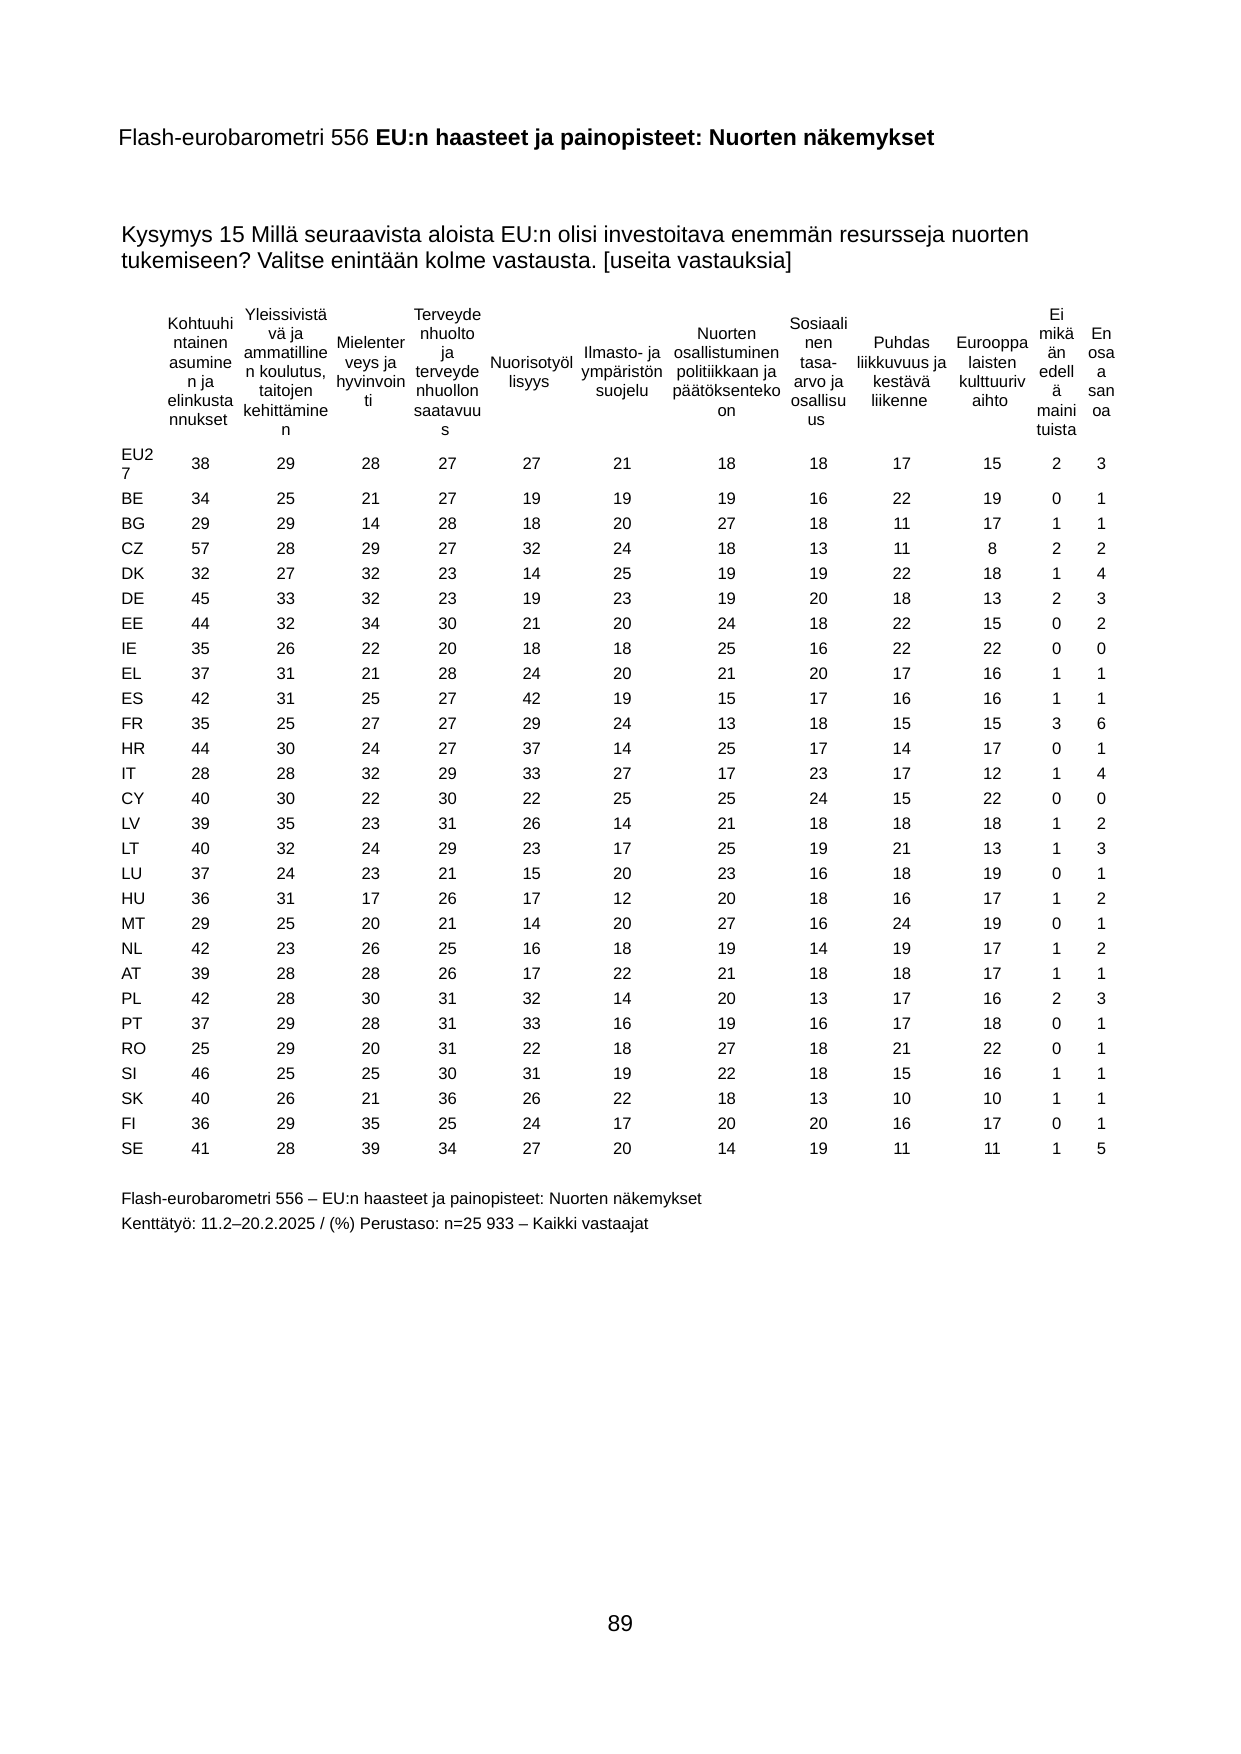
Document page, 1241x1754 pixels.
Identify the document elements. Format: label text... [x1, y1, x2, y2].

table_cell 44 [163, 736, 238, 761]
table_cell 37 [163, 1011, 238, 1036]
table_cell 1 [1080, 1111, 1122, 1136]
table_cell 19 [668, 486, 785, 511]
table_cell 42 [486, 686, 576, 711]
table_cell 17 [851, 1011, 952, 1036]
table_cell 18 [952, 811, 1032, 836]
table_cell Nuorten osallistuminen politiikkaan ja päätöksentekoon [668, 302, 785, 442]
table_cell 8 [952, 536, 1032, 561]
table_cell 2 [1080, 536, 1122, 561]
table_cell 22 [668, 1061, 785, 1086]
table_cell 29 [239, 442, 333, 486]
table_cell 35 [163, 636, 238, 661]
table_cell 22 [851, 636, 952, 661]
table_cell SK [118, 1086, 162, 1111]
table_cell 19 [668, 936, 785, 961]
table_cell 25 [239, 911, 333, 936]
table_cell LU [118, 861, 162, 886]
table_cell 20 [668, 886, 785, 911]
table_cell 22 [576, 961, 668, 986]
table_cell 13 [952, 836, 1032, 861]
table_cell 29 [239, 511, 333, 536]
table_cell 29 [163, 911, 238, 936]
table_cell 18 [785, 442, 851, 486]
table_cell RO [118, 1036, 162, 1061]
table_cell [239, 1161, 333, 1186]
table_cell 0 [1033, 636, 1080, 661]
table_cell 1 [1080, 961, 1122, 986]
table_cell 30 [239, 786, 333, 811]
table_cell 25 [163, 1036, 238, 1061]
table_cell 23 [239, 936, 333, 961]
table_cell 39 [163, 811, 238, 836]
table_cell 11 [952, 1136, 1032, 1161]
table_cell 31 [408, 1011, 486, 1036]
table_cell 27 [408, 442, 486, 486]
table_cell 18 [668, 1086, 785, 1111]
table_cell 23 [408, 561, 486, 586]
table_cell 28 [239, 1136, 333, 1161]
table_cell 25 [408, 936, 486, 961]
table_cell 27 [239, 561, 333, 586]
table_cell 21 [333, 486, 408, 511]
table_cell 34 [408, 1136, 486, 1161]
table_cell 1 [1080, 1061, 1122, 1086]
table_cell 28 [333, 442, 408, 486]
table_cell 16 [851, 1111, 952, 1136]
table_cell CZ [118, 536, 162, 561]
table_cell 0 [1033, 486, 1080, 511]
table_cell 16 [785, 636, 851, 661]
table_cell Ilmasto- ja ympäristönsuojelu [576, 302, 668, 442]
table_cell 32 [333, 561, 408, 586]
table_cell 18 [576, 936, 668, 961]
table_cell 25 [576, 561, 668, 586]
table_cell 29 [239, 1011, 333, 1036]
table_cell 14 [486, 561, 576, 586]
table_cell 0 [1080, 786, 1122, 811]
table_cell 20 [408, 636, 486, 661]
table_cell HR [118, 736, 162, 761]
table_cell Ei mikään edellä mainituista [1033, 302, 1080, 442]
table_cell EU27 [118, 442, 162, 486]
table_cell 28 [239, 761, 333, 786]
table_cell 36 [163, 1111, 238, 1136]
table_cell 25 [576, 786, 668, 811]
table_cell 19 [952, 861, 1032, 886]
table_cell 10 [952, 1086, 1032, 1111]
table_cell 29 [163, 511, 238, 536]
table_cell 12 [952, 761, 1032, 786]
table_cell 15 [952, 442, 1032, 486]
table_cell [333, 1161, 408, 1186]
table_cell 37 [163, 661, 238, 686]
table_cell 21 [333, 1086, 408, 1111]
table_cell 16 [851, 686, 952, 711]
table_cell 42 [163, 986, 238, 1011]
table_cell Terveydenhuolto ja terveydenhuollon saatavuus [408, 302, 486, 442]
table_cell 20 [576, 511, 668, 536]
table_cell 28 [408, 511, 486, 536]
table_cell 15 [851, 786, 952, 811]
table_cell [851, 1161, 952, 1186]
table_cell 24 [851, 911, 952, 936]
table_cell 40 [163, 1086, 238, 1111]
table_cell 15 [851, 711, 952, 736]
table_cell 4 [1080, 561, 1122, 586]
table_cell EL [118, 661, 162, 686]
table_cell 19 [576, 686, 668, 711]
table_cell 42 [163, 686, 238, 711]
table_cell 22 [952, 636, 1032, 661]
table_cell 1 [1033, 686, 1080, 711]
table_cell 30 [239, 736, 333, 761]
table_cell 24 [668, 611, 785, 636]
table_cell Sosiaalinen tasa-arvo ja osallisuus [785, 302, 851, 442]
table_cell 23 [486, 836, 576, 861]
table_cell Nuorisotyöllisyys [486, 302, 576, 442]
table_cell 11 [851, 536, 952, 561]
table_cell 19 [785, 836, 851, 861]
table_cell 26 [486, 811, 576, 836]
table_cell 18 [851, 861, 952, 886]
table_cell 2 [1033, 586, 1080, 611]
table_cell IE [118, 636, 162, 661]
table_cell 1 [1033, 886, 1080, 911]
table_cell 25 [668, 786, 785, 811]
table_cell [163, 277, 238, 302]
table_cell FI [118, 1111, 162, 1136]
table_cell EE [118, 611, 162, 636]
table_cell 28 [239, 536, 333, 561]
table_cell 57 [163, 536, 238, 561]
table_cell [118, 1161, 162, 1186]
table_cell 21 [851, 1036, 952, 1061]
table_cell 1 [1033, 1136, 1080, 1161]
table_cell 0 [1033, 786, 1080, 811]
table_cell Kenttätyö: 11.2–20.2.2025 / (%) Perustaso: n=25 933 – Kaikki vastaajat [118, 1211, 1122, 1236]
table_cell 15 [851, 1061, 952, 1086]
table_cell 2 [1033, 536, 1080, 561]
table_cell 22 [486, 786, 576, 811]
table_cell 6 [1080, 711, 1122, 736]
table_cell 11 [851, 511, 952, 536]
table_cell 31 [408, 811, 486, 836]
table_cell 40 [163, 836, 238, 861]
table_cell 28 [239, 986, 333, 1011]
table_cell 13 [785, 1086, 851, 1111]
table_cell 17 [851, 986, 952, 1011]
table_cell 1 [1080, 686, 1122, 711]
table_cell 34 [163, 486, 238, 511]
table_cell 3 [1080, 586, 1122, 611]
table_cell 32 [486, 986, 576, 1011]
table_cell Yleissivistävä ja ammatillinen koulutus, taitojen kehittäminen [239, 302, 333, 442]
table_cell NL [118, 936, 162, 961]
table_cell 32 [163, 561, 238, 586]
table_cell 3 [1033, 711, 1080, 736]
table_cell 33 [239, 586, 333, 611]
table_cell [239, 277, 333, 302]
table_cell SI [118, 1061, 162, 1086]
table_cell 16 [785, 861, 851, 886]
table_cell 36 [408, 1086, 486, 1111]
table_cell BE [118, 486, 162, 511]
table_cell 0 [1033, 1036, 1080, 1061]
table_cell AT [118, 961, 162, 986]
table_cell 32 [486, 536, 576, 561]
table_cell 1 [1033, 1061, 1080, 1086]
table_cell 31 [239, 661, 333, 686]
table_cell 19 [851, 936, 952, 961]
table_cell 26 [333, 936, 408, 961]
table_cell 22 [851, 611, 952, 636]
table_cell 20 [576, 861, 668, 886]
table_cell 28 [408, 661, 486, 686]
table_cell Flash-eurobarometri 556 – EU:n haasteet ja painopisteet: Nuorten näkemykset [118, 1186, 1122, 1211]
table_cell 18 [851, 586, 952, 611]
table_cell 0 [1033, 1111, 1080, 1136]
table_cell 24 [333, 836, 408, 861]
table_cell 13 [785, 536, 851, 561]
table_cell 32 [239, 836, 333, 861]
table_cell 27 [408, 686, 486, 711]
table_cell 1 [1033, 961, 1080, 986]
table_cell 25 [333, 1061, 408, 1086]
table_cell 44 [163, 611, 238, 636]
table_cell 27 [408, 486, 486, 511]
table_cell 0 [1033, 736, 1080, 761]
table_cell 15 [952, 611, 1032, 636]
table_cell 25 [239, 486, 333, 511]
table_cell 0 [1033, 611, 1080, 636]
table_cell 17 [952, 511, 1032, 536]
table_cell 26 [486, 1086, 576, 1111]
table_cell 0 [1033, 911, 1080, 936]
table_cell [118, 277, 162, 302]
table_cell 24 [333, 736, 408, 761]
table_cell 16 [576, 1011, 668, 1036]
table_cell 1 [1080, 1086, 1122, 1111]
table_cell 24 [486, 661, 576, 686]
table_cell [1080, 1161, 1122, 1186]
table_cell 15 [952, 711, 1032, 736]
table_cell 25 [668, 836, 785, 861]
table_cell 21 [668, 961, 785, 986]
table_cell 1 [1033, 1086, 1080, 1111]
table_cell BG [118, 511, 162, 536]
table_cell 26 [239, 1086, 333, 1111]
table_cell 30 [408, 1061, 486, 1086]
table_cell [576, 277, 668, 302]
table_cell 26 [408, 961, 486, 986]
table_cell 28 [333, 961, 408, 986]
table_cell 24 [576, 711, 668, 736]
table_cell 34 [333, 611, 408, 636]
table_cell 21 [851, 836, 952, 861]
table_cell 14 [576, 811, 668, 836]
table_cell 2 [1080, 611, 1122, 636]
table_cell 18 [952, 1011, 1032, 1036]
table_cell [486, 1161, 576, 1186]
table_cell 1 [1033, 511, 1080, 536]
table_cell 17 [952, 886, 1032, 911]
table_cell 27 [668, 1036, 785, 1061]
table_cell 17 [576, 1111, 668, 1136]
table_cell PL [118, 986, 162, 1011]
table_cell [668, 277, 785, 302]
table_cell 30 [408, 611, 486, 636]
table_cell [668, 1161, 785, 1186]
table_cell 22 [851, 561, 952, 586]
table_cell 17 [952, 961, 1032, 986]
table_cell 32 [239, 611, 333, 636]
table_cell [486, 277, 576, 302]
table_cell 21 [408, 861, 486, 886]
table_cell 31 [408, 986, 486, 1011]
table_cell 23 [668, 861, 785, 886]
table_cell 5 [1080, 1136, 1122, 1161]
table_cell Eurooppalaisten kulttuurivaihto [952, 302, 1032, 442]
table_cell 1 [1080, 661, 1122, 686]
table_cell 20 [785, 1111, 851, 1136]
table_cell 25 [333, 686, 408, 711]
table_cell 1 [1033, 761, 1080, 786]
table_cell 25 [408, 1111, 486, 1136]
table_cell 21 [486, 611, 576, 636]
table_cell 3 [1080, 442, 1122, 486]
table_cell 2 [1033, 442, 1080, 486]
table_cell 20 [785, 586, 851, 611]
table_cell 18 [851, 961, 952, 986]
table_cell [1080, 277, 1122, 302]
table_cell 19 [486, 586, 576, 611]
table_cell 16 [952, 1061, 1032, 1086]
table_cell 27 [668, 911, 785, 936]
table_cell 3 [1080, 836, 1122, 861]
table_cell Puhdas liikkuvuus ja kestävä liikenne [851, 302, 952, 442]
table_cell 19 [668, 561, 785, 586]
table_cell 22 [576, 1086, 668, 1111]
table_cell 27 [333, 711, 408, 736]
table_cell 20 [333, 1036, 408, 1061]
table_cell [163, 1161, 238, 1186]
table_cell 18 [785, 1061, 851, 1086]
table_cell 2 [1080, 811, 1122, 836]
table_cell 37 [486, 736, 576, 761]
table_cell 1 [1033, 936, 1080, 961]
table_cell 22 [333, 786, 408, 811]
table_cell 17 [851, 761, 952, 786]
table_cell LT [118, 836, 162, 861]
table_cell 39 [163, 961, 238, 986]
table_cell 19 [668, 1011, 785, 1036]
table_cell Mielenterveys ja hyvinvointi [333, 302, 408, 442]
table_cell [952, 1161, 1032, 1186]
table_cell 39 [333, 1136, 408, 1161]
table_cell [408, 1161, 486, 1186]
table_cell 16 [952, 986, 1032, 1011]
table_cell 28 [163, 761, 238, 786]
table_cell DK [118, 561, 162, 586]
table_cell 1 [1033, 836, 1080, 861]
table_cell 22 [851, 486, 952, 511]
table_cell 17 [785, 736, 851, 761]
table_cell 15 [486, 861, 576, 886]
table_cell 28 [239, 961, 333, 986]
table_cell 1 [1080, 861, 1122, 886]
table_cell 31 [239, 686, 333, 711]
table_cell PT [118, 1011, 162, 1036]
table_cell 27 [486, 1136, 576, 1161]
table_cell 45 [163, 586, 238, 611]
table_cell SE [118, 1136, 162, 1161]
table_cell 25 [668, 736, 785, 761]
table_cell 27 [668, 511, 785, 536]
table_cell 25 [239, 711, 333, 736]
table_cell 19 [486, 486, 576, 511]
table_cell 17 [486, 886, 576, 911]
table_cell 0 [1080, 636, 1122, 661]
table_cell 46 [163, 1061, 238, 1086]
table_cell 3 [1080, 986, 1122, 1011]
table_cell 21 [576, 442, 668, 486]
table_cell 21 [668, 811, 785, 836]
table_cell 20 [576, 661, 668, 686]
table_cell 27 [408, 711, 486, 736]
table_cell 27 [408, 536, 486, 561]
table_cell IT [118, 761, 162, 786]
table_cell 24 [486, 1111, 576, 1136]
table_cell 14 [668, 1136, 785, 1161]
table_cell 30 [408, 786, 486, 811]
table_cell 23 [785, 761, 851, 786]
table_cell 17 [851, 661, 952, 686]
table_cell 4 [1080, 761, 1122, 786]
table_cell LV [118, 811, 162, 836]
table_cell 28 [333, 1011, 408, 1036]
table_cell 16 [486, 936, 576, 961]
table_cell 27 [408, 736, 486, 761]
table_cell 31 [408, 1036, 486, 1061]
table_cell 22 [952, 786, 1032, 811]
table_cell 18 [576, 1036, 668, 1061]
table_cell 17 [952, 936, 1032, 961]
table_cell 2 [1033, 986, 1080, 1011]
table_cell 14 [576, 736, 668, 761]
table_cell 17 [851, 442, 952, 486]
table_cell 33 [486, 761, 576, 786]
table_cell 23 [333, 811, 408, 836]
table_cell Kohtuuhintainen asuminen ja elinkustannukset [163, 302, 238, 442]
table_cell 13 [952, 586, 1032, 611]
table_cell 18 [668, 536, 785, 561]
table_cell [785, 1161, 851, 1186]
table_cell 1 [1080, 736, 1122, 761]
table_cell 29 [408, 761, 486, 786]
table_cell 16 [785, 911, 851, 936]
table_cell 18 [486, 636, 576, 661]
table_cell [408, 277, 486, 302]
table_cell 19 [668, 586, 785, 611]
table_cell HU [118, 886, 162, 911]
table_cell 1 [1080, 911, 1122, 936]
table_cell [1033, 1161, 1080, 1186]
table_cell 22 [952, 1036, 1032, 1061]
table_cell 0 [1033, 861, 1080, 886]
table_cell 18 [785, 511, 851, 536]
table_cell 13 [668, 711, 785, 736]
table_cell 37 [163, 861, 238, 886]
table_cell [952, 277, 1032, 302]
table_cell 20 [333, 911, 408, 936]
table_cell 18 [576, 636, 668, 661]
table_cell MT [118, 911, 162, 936]
table_cell 35 [163, 711, 238, 736]
table_cell 16 [785, 1011, 851, 1036]
table_cell 18 [952, 561, 1032, 586]
table_cell 24 [576, 536, 668, 561]
table_cell 35 [239, 811, 333, 836]
table_cell 17 [952, 1111, 1032, 1136]
table_cell 18 [785, 1036, 851, 1061]
table_cell 26 [239, 636, 333, 661]
table_cell 14 [785, 936, 851, 961]
table_cell CY [118, 786, 162, 811]
table_cell 16 [952, 661, 1032, 686]
table_header Kysymys 15 Millä seuraavista aloista EU:n olisi investoitava enemmän resursseja nuorten tukemiseen? Valitse enintään kolme vastausta. [useita vastauksia] [118, 218, 1122, 277]
table_cell 20 [668, 1111, 785, 1136]
table_cell 30 [333, 986, 408, 1011]
table_cell 19 [576, 486, 668, 511]
table_cell 31 [486, 1061, 576, 1086]
table_cell 20 [576, 1136, 668, 1161]
table_cell 17 [486, 961, 576, 986]
table_cell DE [118, 586, 162, 611]
table_cell 20 [668, 986, 785, 1011]
table_cell 1 [1033, 661, 1080, 686]
table_cell 29 [239, 1036, 333, 1061]
table_cell 17 [785, 686, 851, 711]
table_cell 20 [576, 911, 668, 936]
table_cell 0 [1033, 1011, 1080, 1036]
table_cell 14 [576, 986, 668, 1011]
table_cell 12 [576, 886, 668, 911]
table_cell 18 [668, 442, 785, 486]
table_cell [785, 277, 851, 302]
table_cell 29 [239, 1111, 333, 1136]
table_cell 20 [576, 611, 668, 636]
table_cell 23 [576, 586, 668, 611]
table_cell 18 [785, 811, 851, 836]
table_cell 21 [333, 661, 408, 686]
table_cell 21 [668, 661, 785, 686]
table_cell 17 [576, 836, 668, 861]
table_cell FR [118, 711, 162, 736]
table_cell 17 [668, 761, 785, 786]
table_cell 14 [851, 736, 952, 761]
table_cell 16 [952, 686, 1032, 711]
table_cell 31 [239, 886, 333, 911]
table_cell [118, 302, 162, 442]
table_cell 32 [333, 586, 408, 611]
table_cell 19 [785, 561, 851, 586]
table_cell 25 [668, 636, 785, 661]
table_cell [1033, 277, 1080, 302]
table_cell 10 [851, 1086, 952, 1111]
table_cell 13 [785, 986, 851, 1011]
table_cell 14 [486, 911, 576, 936]
table_cell 32 [333, 761, 408, 786]
table_cell 19 [952, 486, 1032, 511]
table_cell 27 [576, 761, 668, 786]
table_cell 2 [1080, 936, 1122, 961]
table_cell 40 [163, 786, 238, 811]
table_cell 29 [486, 711, 576, 736]
table_cell [333, 277, 408, 302]
table_cell 19 [576, 1061, 668, 1086]
table_cell 22 [333, 636, 408, 661]
table_cell 35 [333, 1111, 408, 1136]
table_cell ES [118, 686, 162, 711]
table_cell 26 [408, 886, 486, 911]
table_cell 19 [785, 1136, 851, 1161]
table_cell 1 [1033, 811, 1080, 836]
table_cell 17 [952, 736, 1032, 761]
table_cell 41 [163, 1136, 238, 1161]
table_cell 16 [785, 486, 851, 511]
table_cell 33 [486, 1011, 576, 1036]
table_cell 24 [239, 861, 333, 886]
table_cell 27 [486, 442, 576, 486]
table_cell 18 [785, 711, 851, 736]
table_cell 15 [668, 686, 785, 711]
table_cell 1 [1033, 561, 1080, 586]
table_cell 11 [851, 1136, 952, 1161]
table_cell 14 [333, 511, 408, 536]
table_cell 24 [785, 786, 851, 811]
table_cell 42 [163, 936, 238, 961]
table_cell 38 [163, 442, 238, 486]
table_cell 29 [333, 536, 408, 561]
table_cell 18 [785, 886, 851, 911]
table_cell 17 [333, 886, 408, 911]
table_cell En osaa sanoa [1080, 302, 1122, 442]
table_cell 20 [785, 661, 851, 686]
table_cell 18 [785, 961, 851, 986]
table_cell 29 [408, 836, 486, 861]
table_cell 1 [1080, 486, 1122, 511]
table_cell 16 [851, 886, 952, 911]
table_cell 18 [785, 611, 851, 636]
table_cell 36 [163, 886, 238, 911]
table_cell 2 [1080, 886, 1122, 911]
table_cell 1 [1080, 1036, 1122, 1061]
table_cell 19 [952, 911, 1032, 936]
table_cell 21 [408, 911, 486, 936]
table_cell 18 [851, 811, 952, 836]
table_cell 18 [486, 511, 576, 536]
table_cell [851, 277, 952, 302]
table_cell 25 [239, 1061, 333, 1086]
table_cell 23 [333, 861, 408, 886]
table_cell 1 [1080, 511, 1122, 536]
table_cell 1 [1080, 1011, 1122, 1036]
table_cell 23 [408, 586, 486, 611]
table_cell [576, 1161, 668, 1186]
table_cell 22 [486, 1036, 576, 1061]
